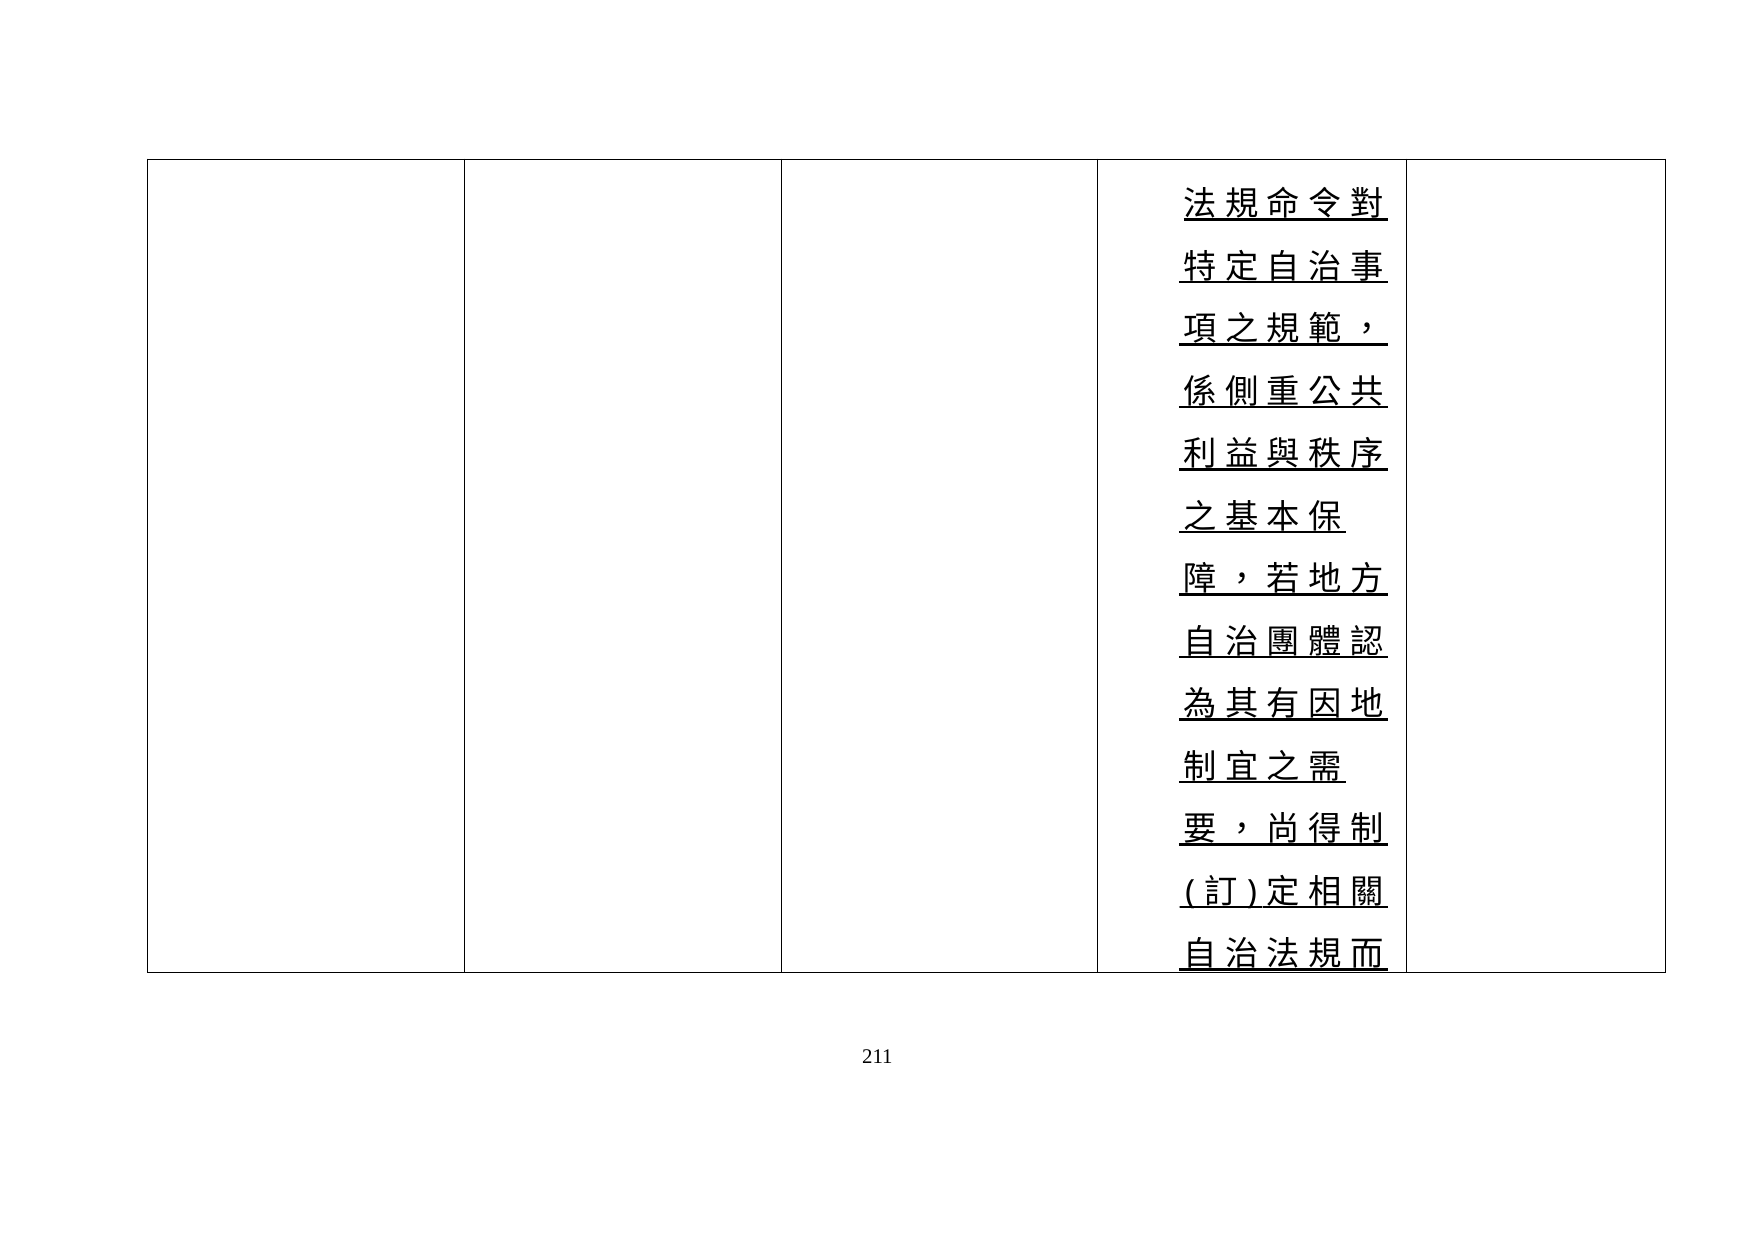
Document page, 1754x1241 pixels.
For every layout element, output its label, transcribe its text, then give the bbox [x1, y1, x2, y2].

table_cell [465, 160, 781, 972]
table_cell [1407, 160, 1665, 972]
table_cell [148, 160, 464, 972]
table_cell 法規命令對特定自治事項之規範，係側重公共利益與秩序之基本保障，若地方自治團體認為其有因地制宜之需要，尚得制(訂)定相關自治法規而 [1098, 160, 1406, 972]
table_cell [782, 160, 1097, 972]
